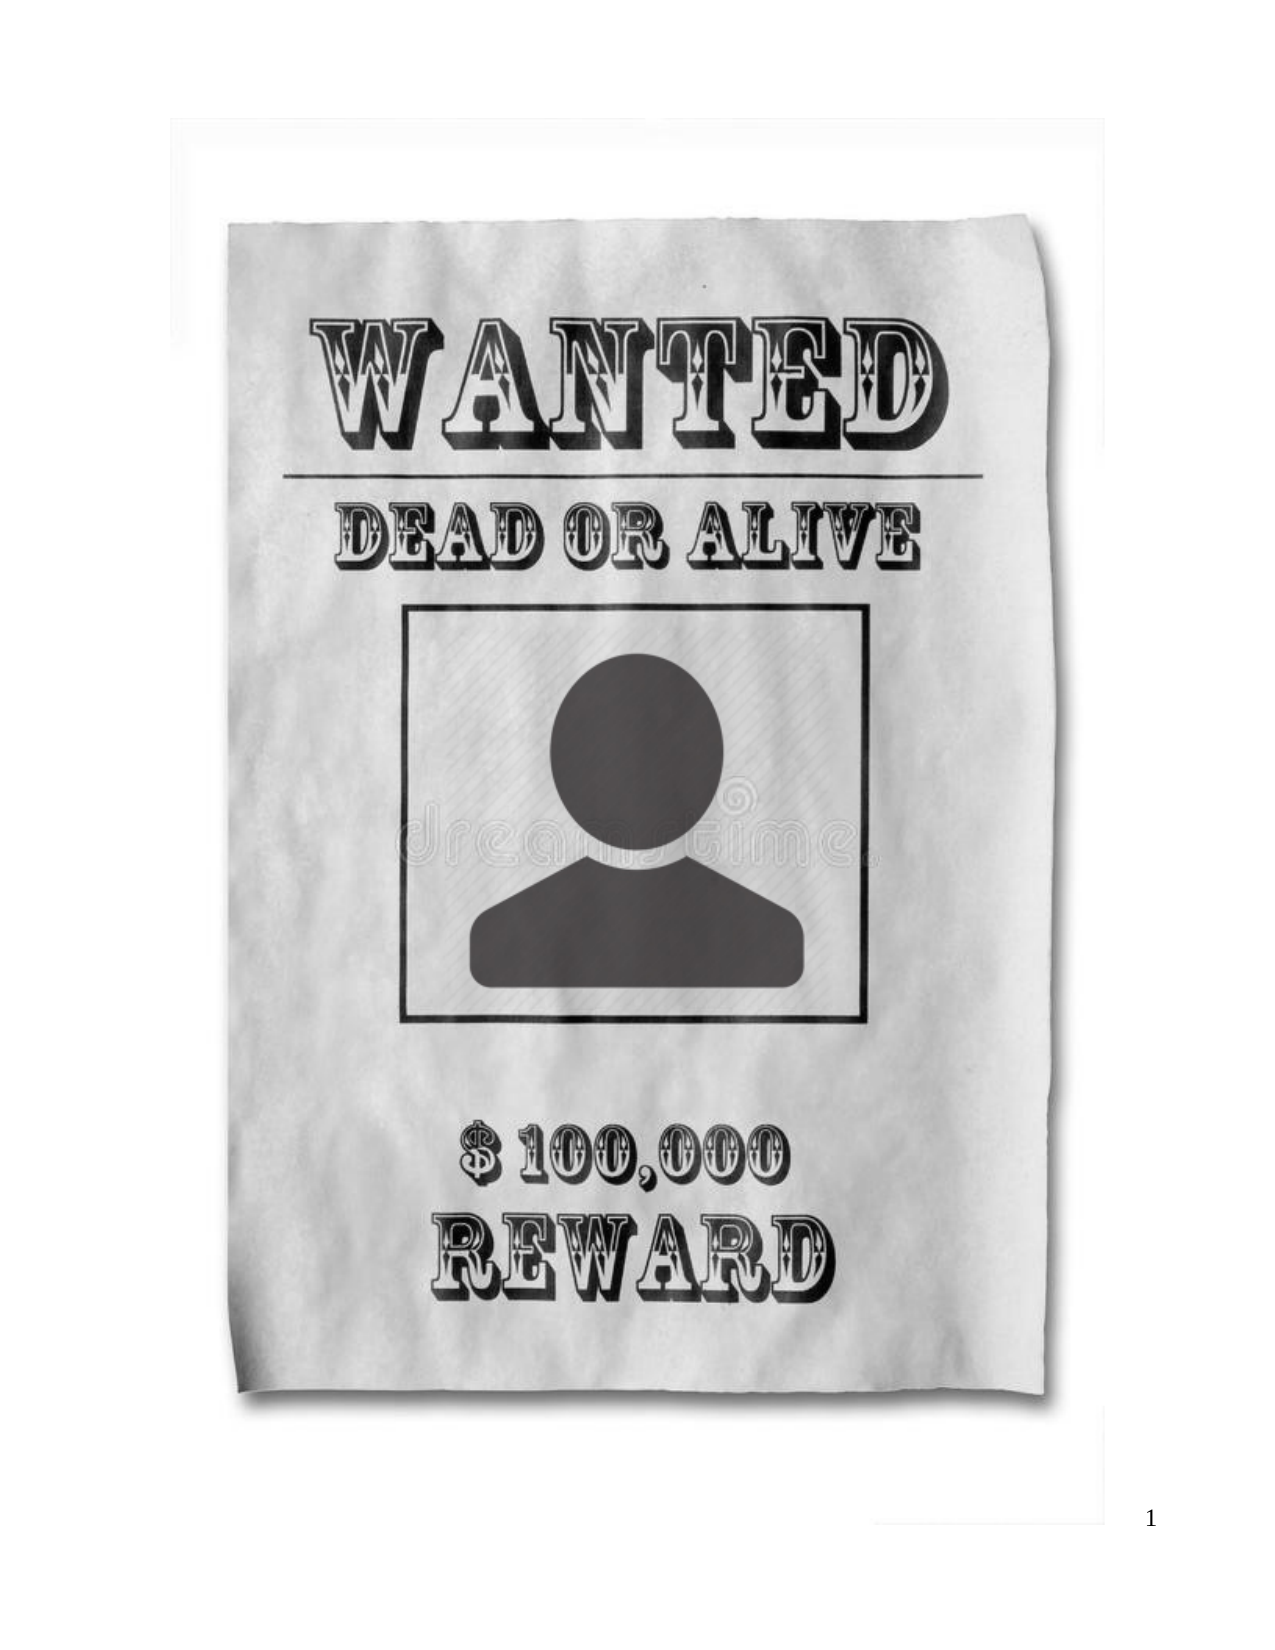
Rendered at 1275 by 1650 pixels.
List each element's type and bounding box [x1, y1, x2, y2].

picture [170, 118, 1105, 1525]
